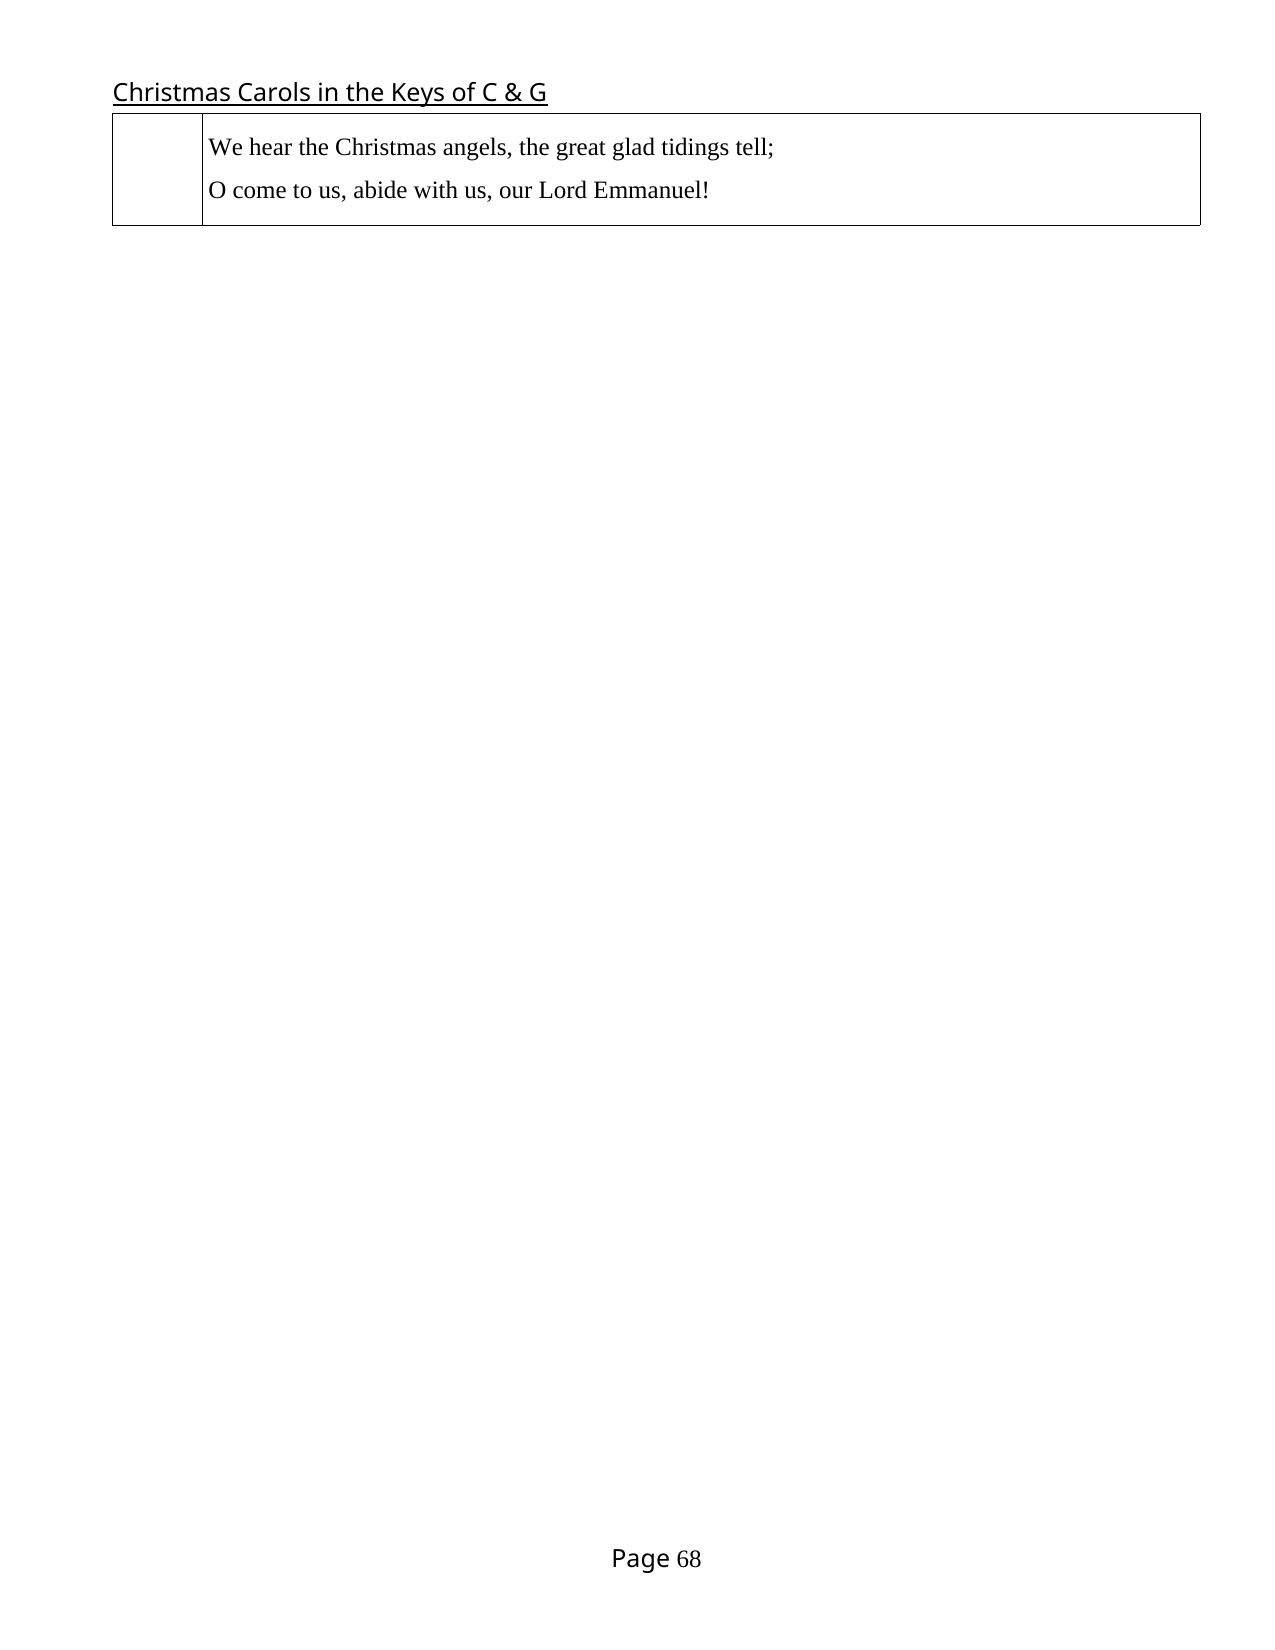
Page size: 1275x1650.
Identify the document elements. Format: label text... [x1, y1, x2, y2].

table_header [113, 114, 202, 224]
table_header We hear the Christmas angels, the great glad tidings tell; O come to us, abide with us, our Lord Emmanuel! [203, 114, 1200, 224]
